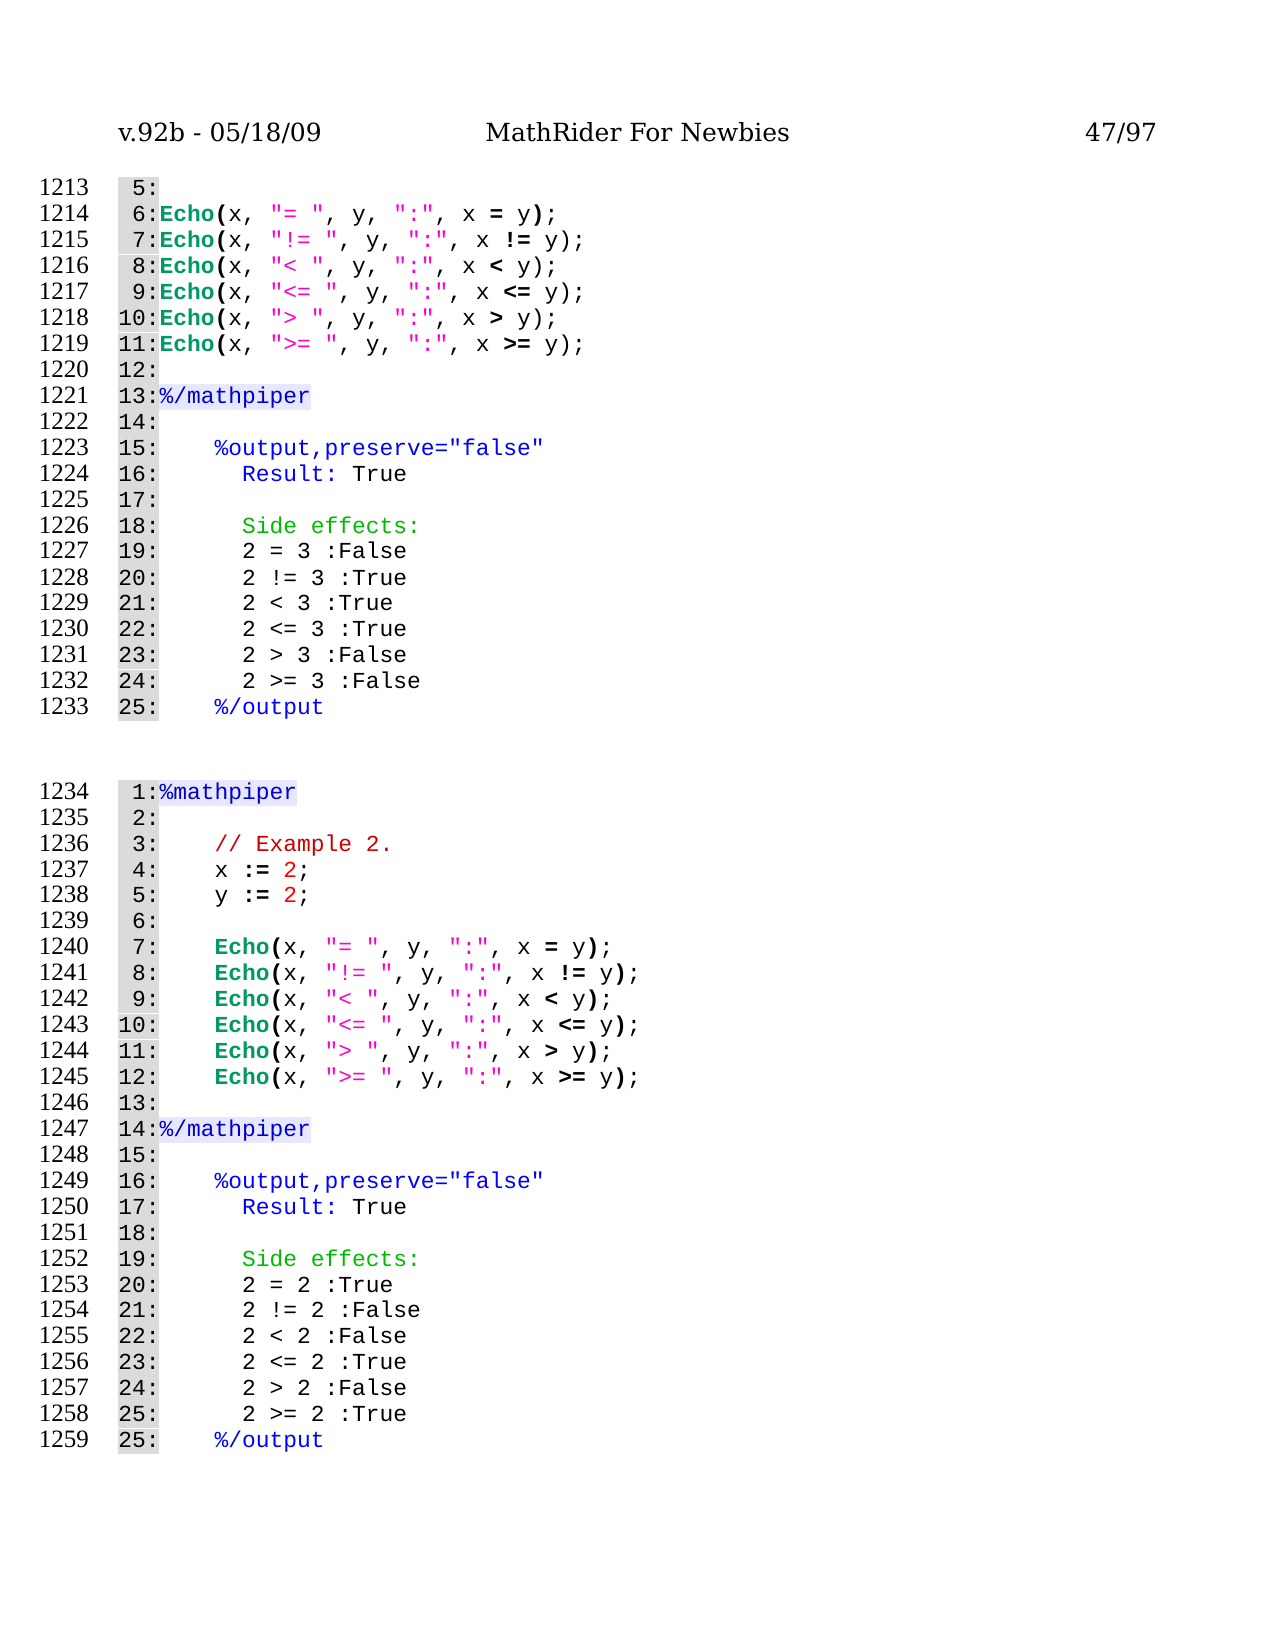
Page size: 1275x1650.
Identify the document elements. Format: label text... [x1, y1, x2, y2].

text 21: 2 != 2 :False [118, 1299, 1157, 1325]
text 23: 2 <= 2 :True [118, 1351, 1157, 1377]
text 24: 2 >= 3 :False [118, 669, 1157, 696]
text 25: 2 >= 2 :True [118, 1403, 1157, 1428]
text 17: Result: True [118, 1195, 1157, 1221]
text 2: [118, 806, 1157, 832]
text 25: %/output [118, 696, 1157, 721]
text 6: [118, 910, 1157, 936]
text 16: %output,preserve="false" [118, 1169, 1157, 1195]
text 25: %/output [118, 1428, 1157, 1454]
text 6:Echo(x, "= ", y, ":", x = y); [118, 203, 1157, 229]
text 14:%/mathpiper [118, 1117, 1157, 1143]
text 20: 2 = 2 :True [118, 1273, 1157, 1299]
text 3: // Example 2. [118, 832, 1157, 858]
text 1:%mathpiper [118, 780, 1157, 806]
text 7:Echo(x, "!= ", y, ":", x != y); [118, 229, 1157, 254]
text 13: [118, 1091, 1157, 1117]
text 24: 2 > 2 :False [118, 1377, 1157, 1403]
text 5: [118, 177, 1157, 203]
text 15: %output,preserve="false" [118, 436, 1157, 462]
text 11: Echo(x, "> ", y, ":", x > y); [118, 1039, 1157, 1065]
text 11:Echo(x, ">= ", y, ":", x >= y); [118, 332, 1157, 358]
text 8: Echo(x, "!= ", y, ":", x != y); [118, 962, 1157, 988]
text 14: [118, 410, 1157, 436]
text 10: Echo(x, "<= ", y, ":", x <= y); [118, 1013, 1157, 1039]
text 17: [118, 488, 1157, 514]
text 22: 2 < 2 :False [118, 1325, 1157, 1351]
text 21: 2 < 3 :True [118, 592, 1157, 618]
text 4: x := 2; [118, 858, 1157, 884]
text 19: 2 = 3 :False [118, 540, 1157, 566]
text 8:Echo(x, "< ", y, ":", x < y); [118, 254, 1157, 281]
text 10:Echo(x, "> ", y, ":", x > y); [118, 306, 1157, 332]
text 19: Side effects: [118, 1247, 1157, 1273]
text 5: y := 2; [118, 884, 1157, 910]
text 12: [118, 358, 1157, 384]
text 9:Echo(x, "<= ", y, ":", x <= y); [118, 281, 1157, 306]
text 13:%/mathpiper [118, 384, 1157, 410]
text 18: Side effects: [118, 514, 1157, 540]
text 20: 2 != 3 :True [118, 566, 1157, 592]
text 23: 2 > 3 :False [118, 644, 1157, 669]
text 22: 2 <= 3 :True [118, 618, 1157, 644]
text 7: Echo(x, "= ", y, ":", x = y); [118, 936, 1157, 962]
text 15: [118, 1143, 1157, 1169]
text 12: Echo(x, ">= ", y, ":", x >= y); [118, 1065, 1157, 1091]
text 9: Echo(x, "< ", y, ":", x < y); [118, 988, 1157, 1013]
text 16: Result: True [118, 462, 1157, 488]
text 18: [118, 1221, 1157, 1247]
